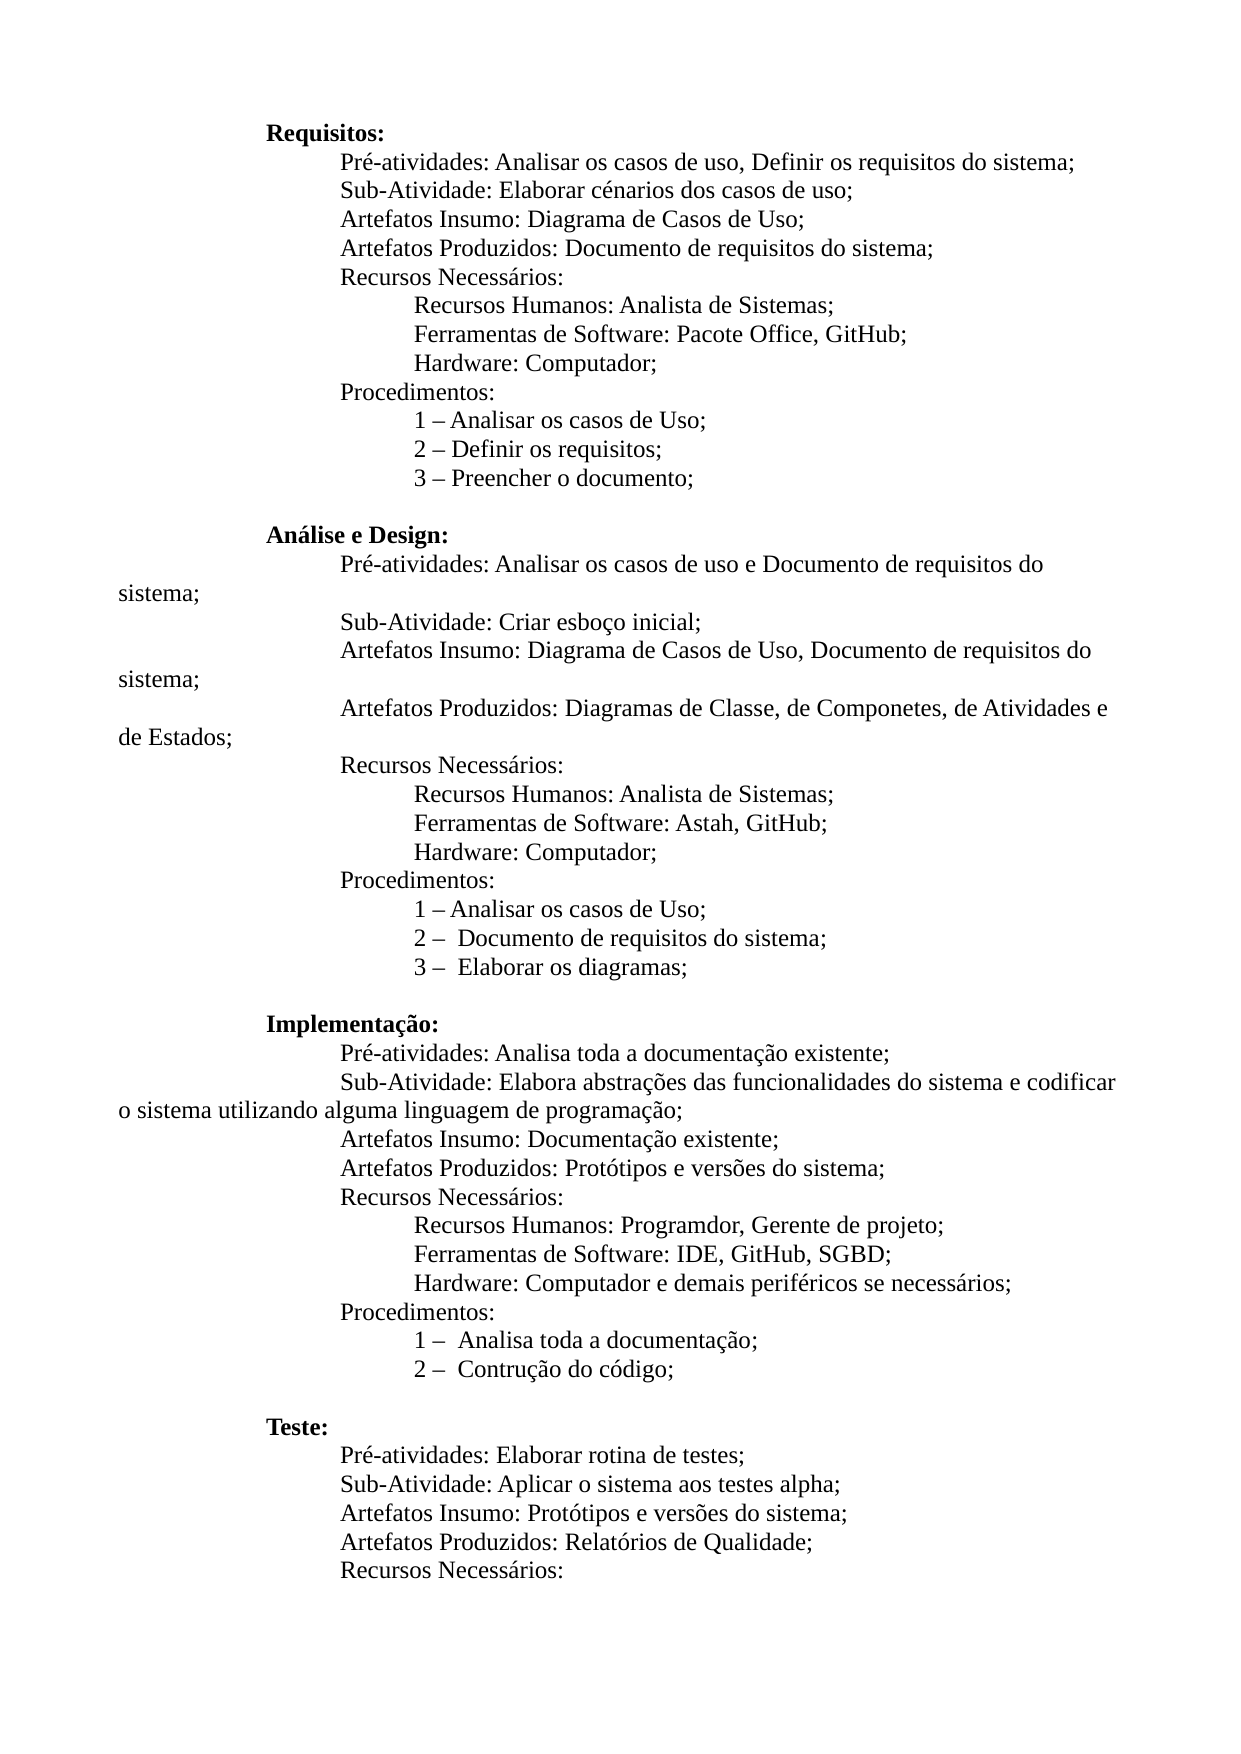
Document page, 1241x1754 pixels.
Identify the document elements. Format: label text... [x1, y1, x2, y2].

text Artefatos Produzidos: Relatórios de Qualidade; [118, 1527, 1122, 1556]
text Sub-Atividade: Elabora abstrações das funcionalidades do sistema e codificar o sistema utilizando alguma linguagem de programação; [118, 1067, 1122, 1124]
text Artefatos Insumo: Documentação existente; [118, 1124, 1122, 1153]
text Requisitos: [118, 118, 1122, 147]
text Recursos Humanos: Analista de Sistemas; [118, 291, 1122, 319]
text Recursos Necessários: [118, 1556, 1122, 1584]
text Análise e Design: [118, 521, 1122, 549]
text Ferramentas de Software: Astah, GitHub; [118, 808, 1122, 837]
text 1 – Analisar os casos de Uso; [118, 406, 1122, 434]
text Recursos Necessários: [118, 751, 1122, 779]
text Pré-atividades: Analisar os casos de uso e Documento de requisitos do sistema; [118, 549, 1122, 607]
text Teste: [118, 1412, 1122, 1441]
text Recursos Humanos: Analista de Sistemas; [118, 779, 1122, 808]
text Hardware: Computador; [118, 348, 1122, 377]
text 1 – Analisa toda a documentação; [118, 1326, 1122, 1354]
text 2 – Definir os requisitos; [118, 434, 1122, 463]
text Pré-atividades: Elaborar rotina de testes; [118, 1441, 1122, 1469]
text Procedimentos: [118, 377, 1122, 406]
text Implementação: [118, 1009, 1122, 1038]
text Recursos Necessários: [118, 262, 1122, 291]
text Artefatos Insumo: Diagrama de Casos de Uso; [118, 204, 1122, 233]
text Artefatos Insumo: Diagrama de Casos de Uso, Documento de requisitos do sistema; [118, 636, 1122, 693]
text Ferramentas de Software: Pacote Office, GitHub; [118, 319, 1122, 348]
text Procedimentos: [118, 866, 1122, 894]
text 2 – Documento de requisitos do sistema; [118, 923, 1122, 952]
text Artefatos Produzidos: Diagramas de Classe, de Componetes, de Atividades e de Estados; [118, 693, 1122, 751]
text Artefatos Produzidos: Protótipos e versões do sistema; [118, 1153, 1122, 1182]
text Hardware: Computador e demais periféricos se necessários; [118, 1268, 1122, 1297]
text Sub-Atividade: Aplicar o sistema aos testes alpha; [118, 1469, 1122, 1498]
text 3 – Elaborar os diagramas; [118, 952, 1122, 981]
text Sub-Atividade: Criar esboço inicial; [118, 607, 1122, 636]
text Artefatos Produzidos: Documento de requisitos do sistema; [118, 233, 1122, 262]
text Artefatos Insumo: Protótipos e versões do sistema; [118, 1498, 1122, 1527]
text Hardware: Computador; [118, 837, 1122, 866]
text 2 – Contrução do código; [118, 1354, 1122, 1383]
text Recursos Humanos: Programdor, Gerente de projeto; [118, 1211, 1122, 1239]
text Recursos Necessários: [118, 1182, 1122, 1211]
text 3 – Preencher o documento; [118, 463, 1122, 492]
text Pré-atividades: Analisa toda a documentação existente; [118, 1038, 1122, 1067]
text 1 – Analisar os casos de Uso; [118, 894, 1122, 923]
text Ferramentas de Software: IDE, GitHub, SGBD; [118, 1239, 1122, 1268]
text Pré-atividades: Analisar os casos de uso, Definir os requisitos do sistema; [118, 147, 1122, 176]
text Procedimentos: [118, 1297, 1122, 1326]
text Sub-Atividade: Elaborar cénarios dos casos de uso; [118, 176, 1122, 204]
